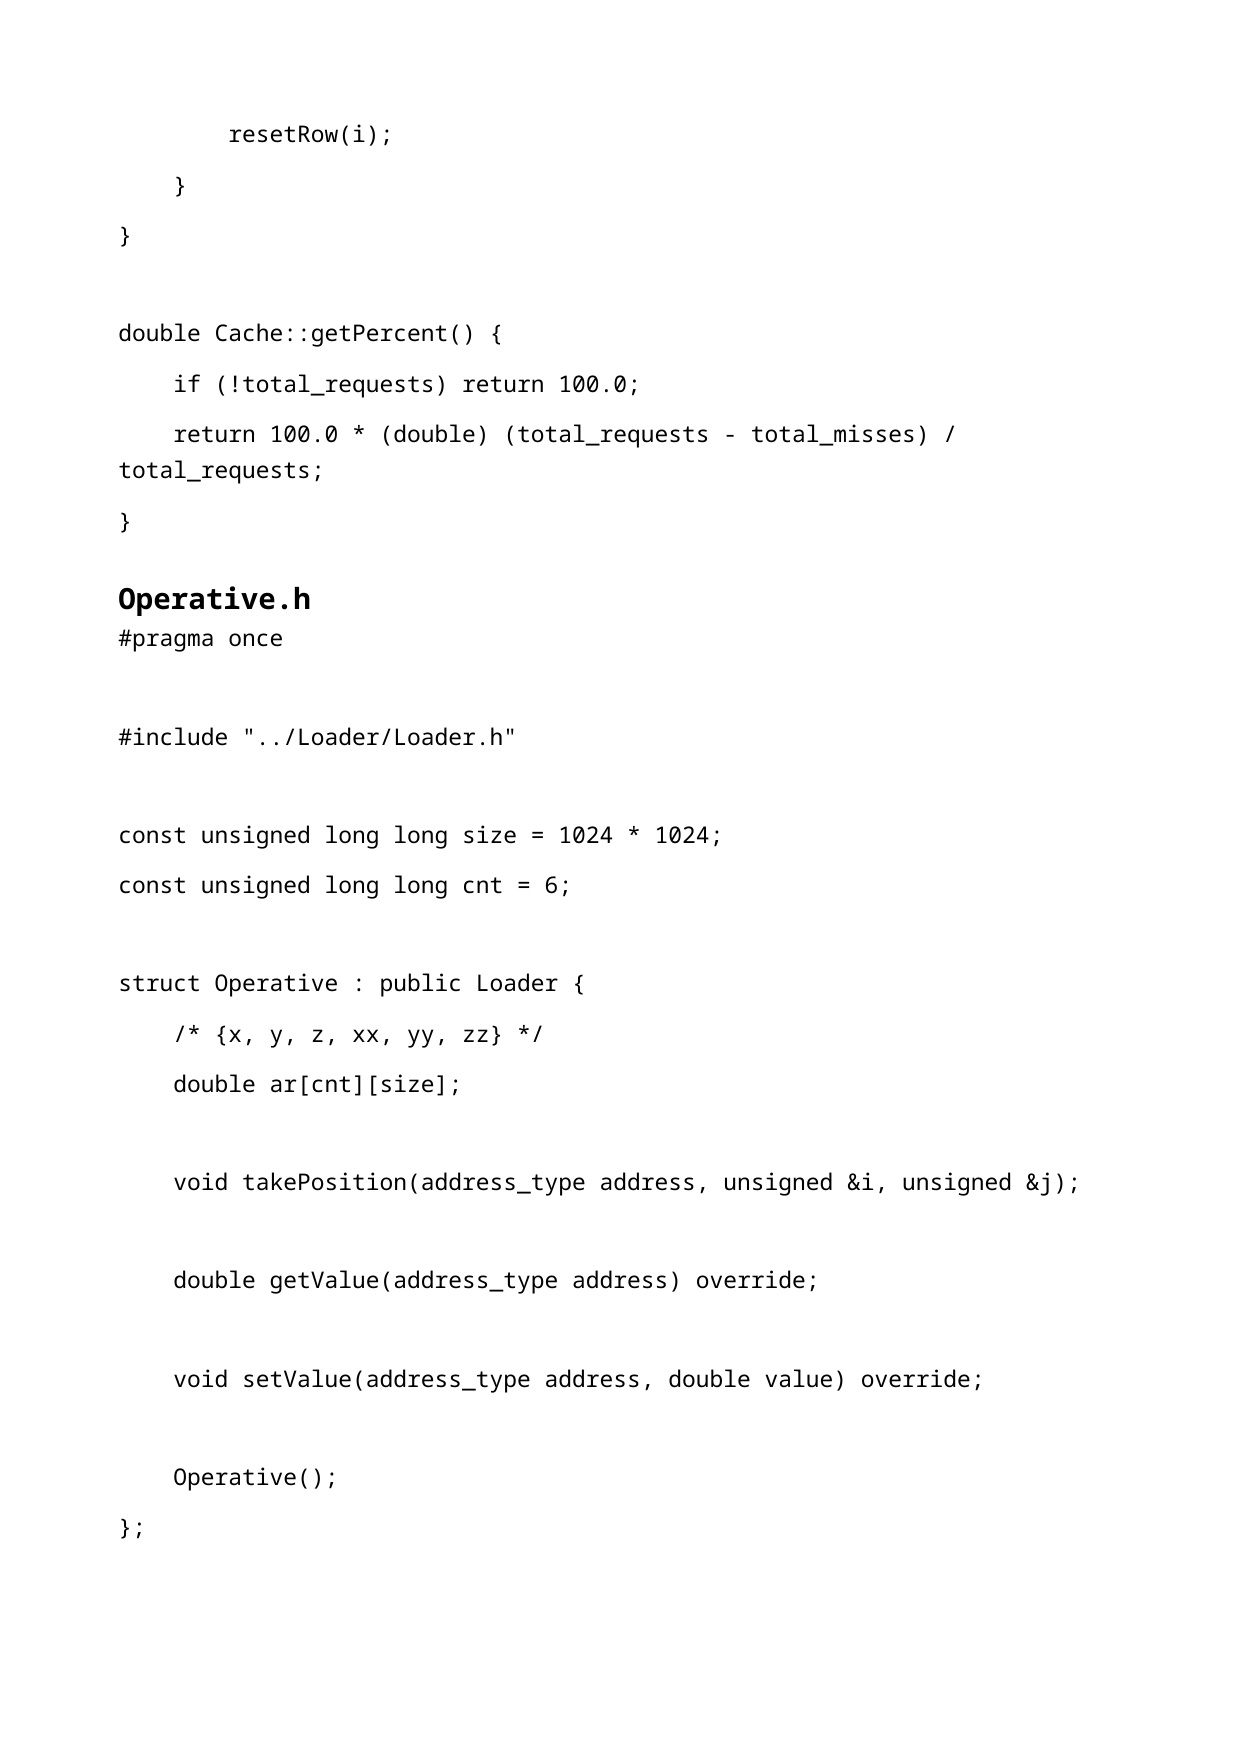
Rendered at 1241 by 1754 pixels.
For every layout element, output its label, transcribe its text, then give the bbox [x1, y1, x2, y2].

text return 100.0 * (double) (total_requests - total_misses) / total_requests; [118, 418, 1122, 486]
text }; [118, 1511, 1122, 1578]
text struct Operative : public Loader { [118, 967, 1122, 998]
text #include "../Loader/Loader.h" [118, 720, 1122, 752]
text double Cache::getPercent() { [118, 317, 1122, 348]
text } [118, 169, 1122, 200]
text } [118, 219, 1122, 250]
text const unsigned long long cnt = 6; [118, 869, 1122, 900]
text double ar[cnt][size]; [118, 1068, 1122, 1099]
text void setValue(address_type address, double value) override; [118, 1363, 1122, 1394]
text /* {x, y, z, xx, yy, zz} */ [118, 1018, 1122, 1049]
text void takePosition(address_type address, unsigned &i, unsigned &j); [118, 1166, 1122, 1198]
text Operative(); [118, 1461, 1122, 1492]
text const unsigned long long size = 1024 * 1024; [118, 818, 1122, 850]
text resetRow(i); [118, 118, 1122, 149]
text double getValue(address_type address) override; [118, 1264, 1122, 1296]
text } Operative.h #pragma once [118, 505, 1122, 653]
text if (!total_requests) return 100.0; [118, 368, 1122, 399]
